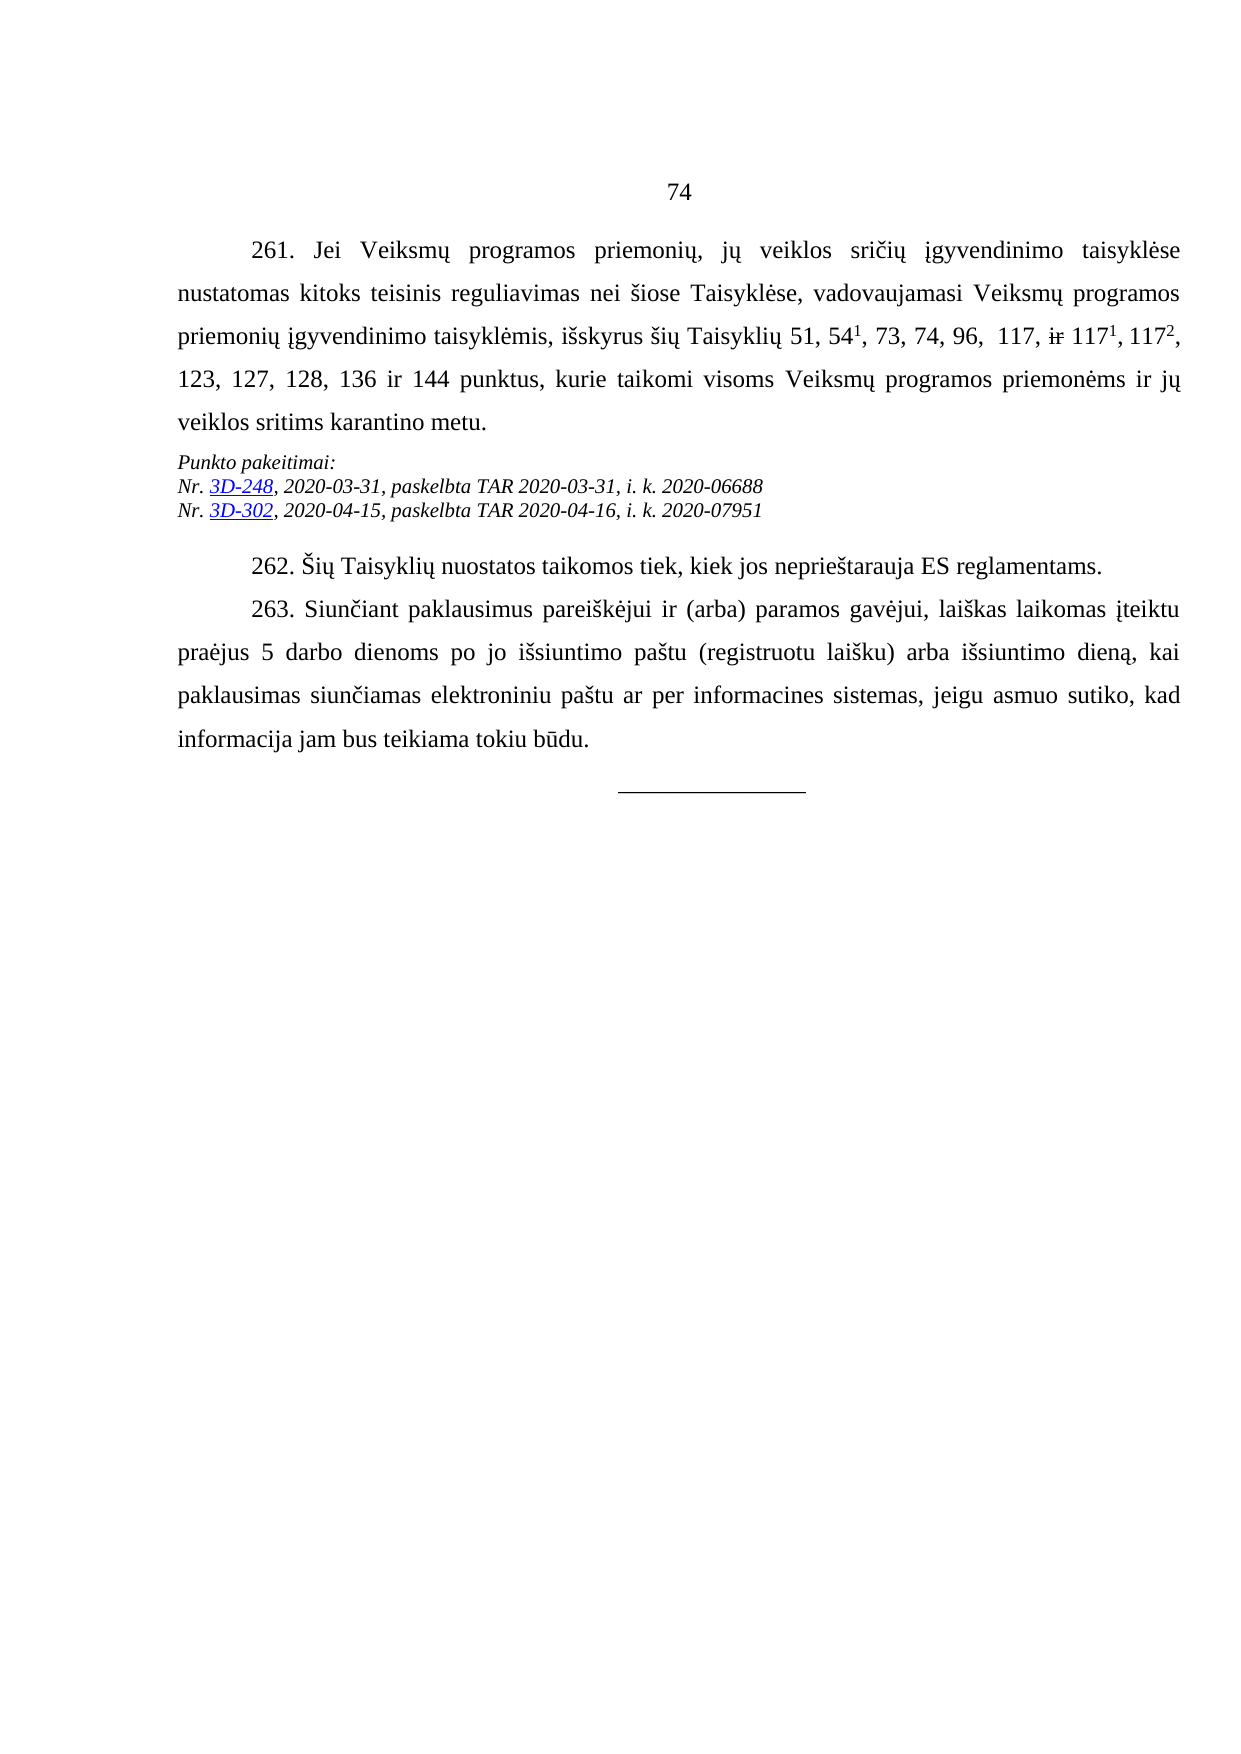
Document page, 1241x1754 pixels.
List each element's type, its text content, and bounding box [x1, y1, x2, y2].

text 262. Šių Taisyklių nuostatos taikomos tiek, kiek jos neprieštarauja ES reglamentams. [177, 551, 1181, 580]
text Nr. 3D-248, 2020-03-31, paskelbta TAR 2020-03-31, i. k. 2020-06688 [177, 474, 1181, 498]
text _______________ [177, 767, 1181, 796]
text Nr. 3D-302, 2020-04-15, paskelbta TAR 2020-04-16, i. k. 2020-07951 [177, 498, 1181, 522]
text 261. Jei Veiksmų programos priemonių, jų veiklos sričių įgyvendinimo taisyklėse nustatomas kitoks teisinis reguliavimas nei šiose Taisyklėse, vadovaujamasi Veiksmų programos priemonių įgyvendinimo taisyklėmis, išskyrus šių Taisyklių 51, 541, 73, 74, 96, 117, ir 1171, 1172, 123, 127, 128, 136 ir 144 punktus, kurie taikomi visoms Veiksmų programos priemonėms ir jų veiklos sritims karantino metu. [177, 235, 1181, 436]
text Punkto pakeitimai: [177, 450, 1181, 474]
text 263. Siunčiant paklausimus pareiškėjui ir (arba) paramos gavėjui, laiškas laikomas įteiktu praėjus 5 darbo dienoms po jo išsiuntimo paštu (registruotu laišku) arba išsiuntimo dieną, kai paklausimas siunčiamas elektroniniu paštu ar per informacines sistemas, jeigu asmuo sutiko, kad informacija jam bus teikiama tokiu būdu. [177, 594, 1181, 752]
